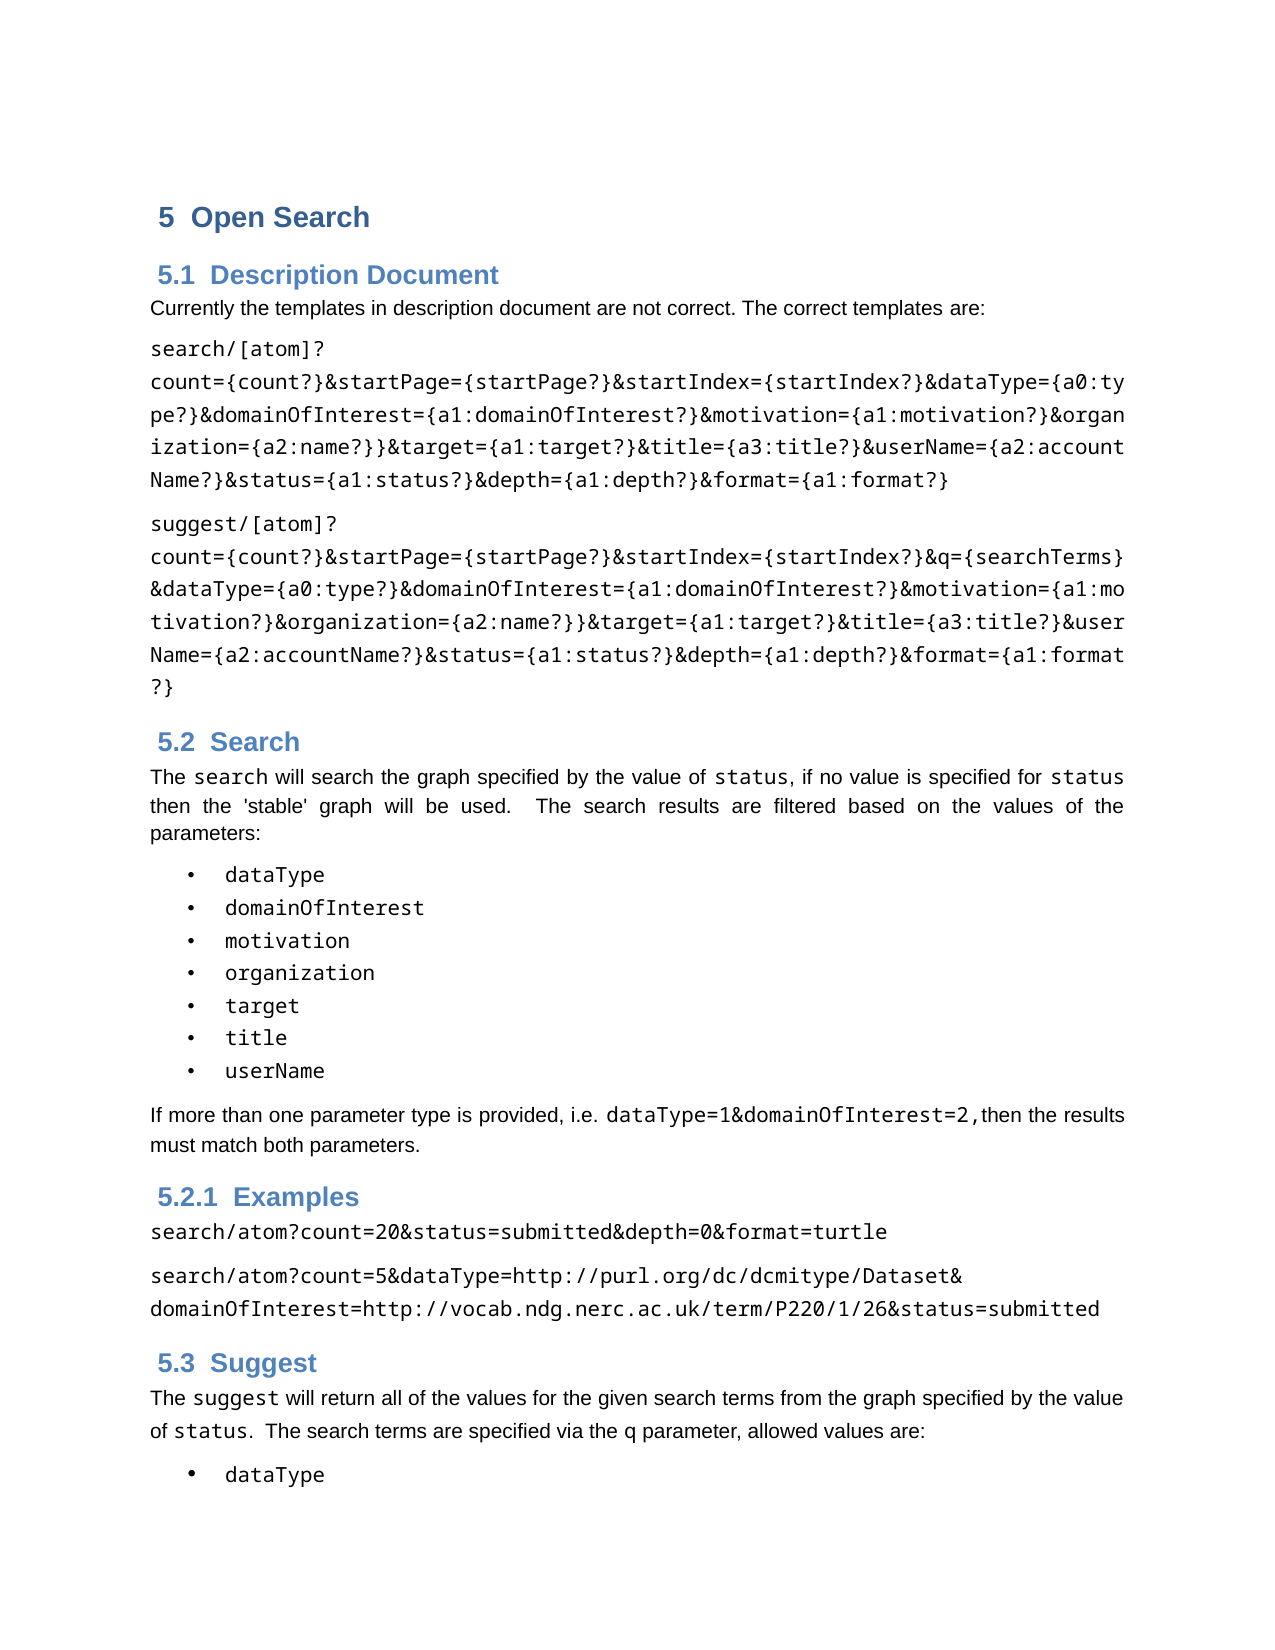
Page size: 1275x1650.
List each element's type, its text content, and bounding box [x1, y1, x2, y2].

list motivation [187, 926, 1125, 954]
list userName [187, 1056, 1125, 1084]
subtitle Suggest [150, 1347, 1125, 1378]
subtitle Examples [150, 1181, 1125, 1212]
text search/[atom]?count={count?}&startPage={startPage?}&startIndex={startIndex?}&dataType={a0:type?}&domainOfInterest={a1:domainOfInterest?}&motivation={a1:motivation?}&organization={a2:name?}}&target={a1:target?}&title={a3:title?}&userName={a2:accountName?}&status={a1:status?}&depth={a1:depth?}&format={a1:format?} [150, 334, 1125, 493]
text search/atom?count=20&status=submitted&depth=0&format=turtle [150, 1217, 1125, 1245]
list organization [187, 958, 1125, 987]
list dataType [187, 861, 1125, 889]
text suggest/[atom]?count={count?}&startPage={startPage?}&startIndex={startIndex?}&q={searchTerms}&dataType={a0:type?}&domainOfInterest={a1:domainOfInterest?}&motivation={a1:motivation?}&organization={a2:name?}}&target={a1:target?}&title={a3:title?}&userName={a2:accountName?}&status={a1:status?}&depth={a1:depth?}&format={a1:format?} [150, 509, 1125, 701]
text Currently the templates in description document are not correct. The correct templates are: [150, 295, 1125, 319]
list target [187, 991, 1125, 1019]
list dataType [187, 1460, 1125, 1488]
subtitle Search [150, 726, 1125, 757]
subtitle Open Search [150, 200, 1125, 233]
text If more than one parameter type is provided, i.e. dataType=1&domainOfInterest=2,then the results must match both parameters. [150, 1101, 1125, 1156]
text search/atom?count=5&dataType=http://purl.org/dc/dcmitype/Dataset& domainOfInterest=http://vocab.ndg.nerc.ac.uk/term/P220/1/26&status=submitted [150, 1261, 1125, 1322]
subtitle Description Document [150, 259, 1125, 291]
list title [187, 1023, 1125, 1052]
text The search will search the graph specified by the value of status, if no value is specified for status then the 'stable' graph will be used. The search results are filtered based on the values of the parameters: [150, 762, 1125, 845]
text The suggest will return all of the values for the given search terms from the graph specified by the value of status. The search terms are specified via the q parameter, allowed values are: [150, 1383, 1125, 1444]
list domainOfInterest [187, 893, 1125, 922]
